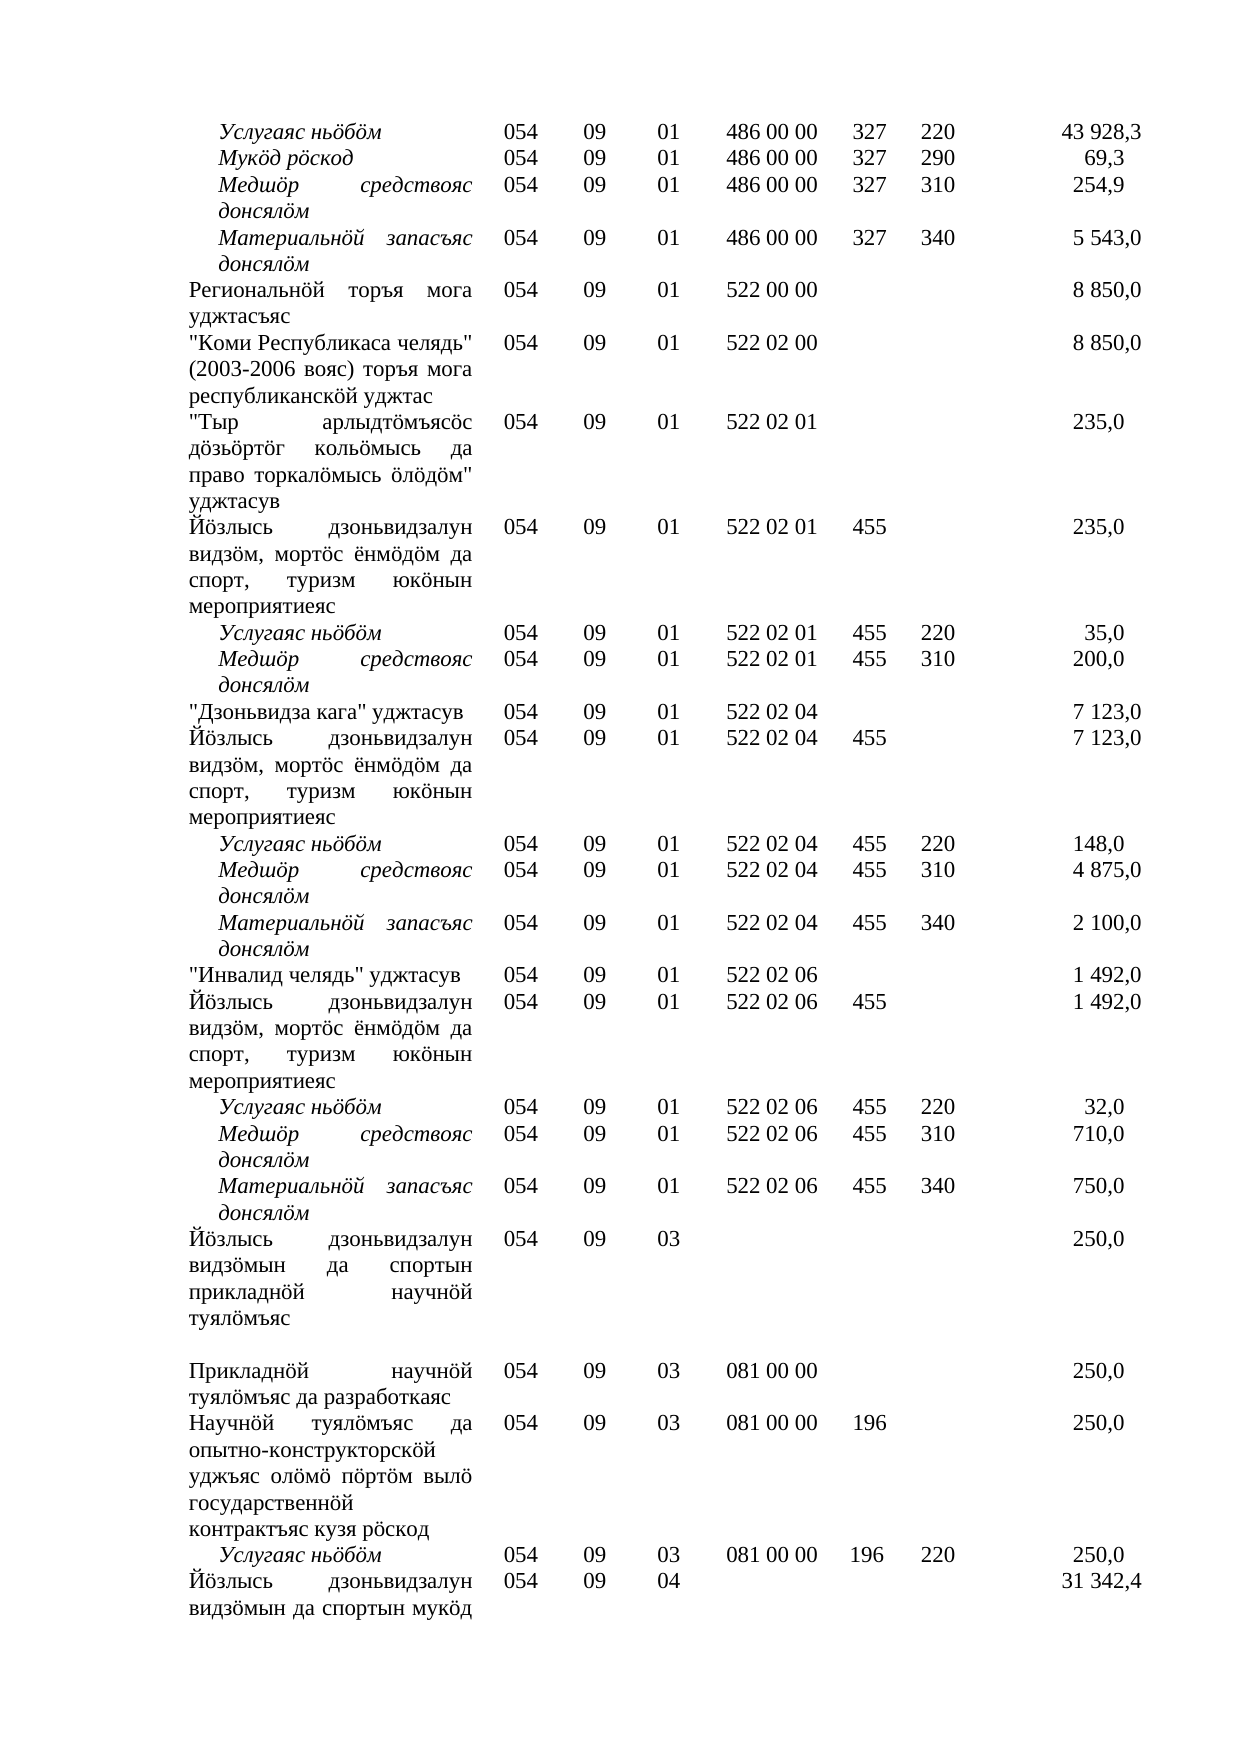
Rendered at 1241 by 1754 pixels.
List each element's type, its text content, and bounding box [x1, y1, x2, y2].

table_cell 455 [838, 724, 901, 830]
table_cell [901, 1568, 974, 1620]
table_cell [705, 1568, 838, 1620]
table_cell 522 02 04 [705, 724, 838, 830]
table_cell Медшöр средствояс донсялöм [177, 1120, 484, 1172]
table_cell 01 [631, 619, 705, 645]
table_cell 054 [484, 1172, 558, 1225]
table_cell [838, 1357, 901, 1409]
table_cell [901, 988, 974, 1093]
table_cell 01 [631, 856, 705, 909]
table_cell "Коми Республикаса челядь" (2003-2006 вояс) торъя мога республиканскöй уджтас [177, 329, 484, 408]
table_cell 522 02 06 [705, 1093, 838, 1119]
table_cell [838, 329, 901, 408]
table_cell 054 [484, 118, 558, 144]
table_cell 09 [558, 171, 631, 223]
table_cell 250,0 [975, 1357, 1153, 1409]
table_cell 054 [484, 145, 558, 171]
table_cell 340 [901, 1172, 974, 1225]
table_cell 054 [484, 961, 558, 988]
table_cell [901, 276, 974, 329]
table_cell 32,0 [975, 1093, 1153, 1119]
table_cell Йöзлысь дзоньвидзалун видзöм, мортöс ёнмöдöм да спорт, туризм юкöнын мероприятиеяс [177, 724, 484, 830]
table_cell 09 [558, 224, 631, 276]
table_cell 054 [484, 909, 558, 961]
table_cell 522 02 06 [705, 1172, 838, 1225]
table_cell 054 [484, 698, 558, 724]
table_cell 522 02 01 [705, 514, 838, 619]
table_cell 054 [484, 224, 558, 276]
table_cell "Инвалид челядь" уджтасув [177, 961, 484, 988]
table_cell 09 [558, 698, 631, 724]
table_cell Медшöр средствояс донсялöм [177, 645, 484, 698]
table_cell 01 [631, 329, 705, 408]
table_cell 03 [631, 1357, 705, 1409]
table_cell 081 00 00 [705, 1410, 838, 1541]
table_cell 09 [558, 1568, 631, 1620]
table_cell 09 [558, 1410, 631, 1541]
table_cell 09 [558, 1357, 631, 1409]
table_cell 054 [484, 408, 558, 513]
table_cell 250,0 [975, 1541, 1153, 1568]
table_cell Услугаяс ньöбöм [177, 1541, 484, 1568]
table_cell 35,0 [975, 619, 1153, 645]
table_cell 054 [484, 1410, 558, 1541]
table_cell 081 00 00 [705, 1357, 838, 1409]
table_cell 340 [901, 224, 974, 276]
table_cell 01 [631, 145, 705, 171]
table_cell [901, 514, 974, 619]
table_cell 200,0 [975, 645, 1153, 698]
table_cell 09 [558, 961, 631, 988]
table_cell Йöзлысь дзоньвидзалун видзöм, мортöс ёнмöдöм да спорт, туризм юкöнын мероприятиеяс [177, 514, 484, 619]
table_cell 054 [484, 171, 558, 223]
table_cell 7 123,0 [975, 724, 1153, 830]
table_cell 054 [484, 619, 558, 645]
table_cell 455 [838, 619, 901, 645]
table_cell 054 [484, 645, 558, 698]
table_cell 7 123,0 [975, 698, 1153, 724]
table_cell 081 00 00 [705, 1541, 838, 1568]
table_cell 01 [631, 171, 705, 223]
table_cell 01 [631, 224, 705, 276]
table_cell 09 [558, 619, 631, 645]
table_cell 09 [558, 1541, 631, 1568]
table_cell 09 [558, 645, 631, 698]
table_cell Йöзлысь дзоньвидзалун видзöмын да спортын прикладнöй научнöй туялöмъяс [177, 1225, 484, 1357]
table_cell 01 [631, 514, 705, 619]
table_cell 486 00 00 [705, 145, 838, 171]
table_cell 522 02 06 [705, 988, 838, 1093]
table_cell 03 [631, 1541, 705, 1568]
table_cell 09 [558, 856, 631, 909]
table_cell 310 [901, 1120, 974, 1172]
table_cell 01 [631, 1172, 705, 1225]
table_cell 522 02 04 [705, 909, 838, 961]
table_cell 09 [558, 118, 631, 144]
table_cell 455 [838, 514, 901, 619]
table_cell 054 [484, 1225, 558, 1357]
table_cell 220 [901, 619, 974, 645]
table_cell [838, 1225, 901, 1357]
table_cell 01 [631, 1093, 705, 1119]
table_cell 455 [838, 830, 901, 856]
table_cell 054 [484, 1568, 558, 1620]
table_cell 310 [901, 856, 974, 909]
table_cell 09 [558, 514, 631, 619]
table_cell 455 [838, 645, 901, 698]
table_cell Услугаяс ньöбöм [177, 1093, 484, 1119]
table_cell 327 [838, 224, 901, 276]
table_cell 43 928,3 [975, 118, 1153, 144]
table_cell 31 342,4 [975, 1568, 1153, 1620]
table_cell 054 [484, 329, 558, 408]
table_cell 455 [838, 856, 901, 909]
table_cell 09 [558, 830, 631, 856]
table_cell 455 [838, 1172, 901, 1225]
table_cell 1 492,0 [975, 988, 1153, 1093]
table_cell Медшöр средствояс донсялöм [177, 856, 484, 909]
table_cell 196 [838, 1410, 901, 1541]
table_cell Мукöд рöскод [177, 145, 484, 171]
table_cell 310 [901, 645, 974, 698]
table_cell 01 [631, 698, 705, 724]
table_cell "Тыр арлыдтöмъясöс дöзьöртöг кольöмысь да право торкалöмысь öлöдöм" уджтасув [177, 408, 484, 513]
table_cell 01 [631, 408, 705, 513]
table_cell 01 [631, 724, 705, 830]
table_cell 09 [558, 1093, 631, 1119]
table_cell [901, 1357, 974, 1409]
table_cell 290 [901, 145, 974, 171]
table_cell 220 [901, 1093, 974, 1119]
table_cell 522 02 01 [705, 619, 838, 645]
table_cell Услугаяс ньöбöм [177, 830, 484, 856]
table_cell 69,3 [975, 145, 1153, 171]
table_cell 03 [631, 1410, 705, 1541]
table_cell 054 [484, 1541, 558, 1568]
table_cell Региональнöй торъя мога уджтасъяс [177, 276, 484, 329]
table_cell 09 [558, 988, 631, 1093]
table_cell 486 00 00 [705, 171, 838, 223]
table_cell 522 02 00 [705, 329, 838, 408]
table_cell 8 850,0 [975, 329, 1153, 408]
table_cell 196 [838, 1541, 901, 1568]
table_cell 220 [901, 118, 974, 144]
table_cell Йöзлысь дзоньвидзалун видзöм, мортöс ёнмöдöм да спорт, туризм юкöнын мероприятиеяс [177, 988, 484, 1093]
table_cell 220 [901, 1541, 974, 1568]
table_cell 327 [838, 118, 901, 144]
table_cell 327 [838, 145, 901, 171]
table_cell 09 [558, 329, 631, 408]
table_cell [901, 698, 974, 724]
table_cell 09 [558, 408, 631, 513]
table_cell 522 02 04 [705, 698, 838, 724]
table_cell [838, 698, 901, 724]
table_cell [901, 329, 974, 408]
table_cell 455 [838, 909, 901, 961]
table_cell 01 [631, 830, 705, 856]
table_cell Услугаяс ньöбöм [177, 118, 484, 144]
table_cell 522 02 04 [705, 856, 838, 909]
table_cell [901, 1410, 974, 1541]
table_cell [838, 276, 901, 329]
table_cell 5 543,0 [975, 224, 1153, 276]
table_cell 054 [484, 830, 558, 856]
table_cell 8 850,0 [975, 276, 1153, 329]
table_cell Материальнöй запасъяс донсялöм [177, 1172, 484, 1225]
table_cell [705, 1225, 838, 1357]
table_cell Йöзлысь дзоньвидзалун видзöмын да спортын мукöд [177, 1568, 484, 1620]
table_cell 01 [631, 988, 705, 1093]
table_cell 054 [484, 514, 558, 619]
table_cell 054 [484, 1120, 558, 1172]
table_cell 522 02 06 [705, 1120, 838, 1172]
table_cell 01 [631, 276, 705, 329]
table_cell 522 02 01 [705, 645, 838, 698]
table_cell [901, 724, 974, 830]
table_cell 054 [484, 276, 558, 329]
table_cell 054 [484, 1357, 558, 1409]
table_cell 522 02 04 [705, 830, 838, 856]
table_cell 710,0 [975, 1120, 1153, 1172]
table_cell [901, 961, 974, 988]
table_cell 310 [901, 171, 974, 223]
table_cell 03 [631, 1225, 705, 1357]
table_cell [838, 408, 901, 513]
table_cell 09 [558, 909, 631, 961]
table_cell 455 [838, 1120, 901, 1172]
table_cell 09 [558, 724, 631, 830]
table_cell 220 [901, 830, 974, 856]
table_cell 4 875,0 [975, 856, 1153, 909]
table_cell 054 [484, 1093, 558, 1119]
table_cell 04 [631, 1568, 705, 1620]
table_cell 09 [558, 1172, 631, 1225]
table_cell 455 [838, 988, 901, 1093]
table_cell "Дзоньвидза кага" уджтасув [177, 698, 484, 724]
table_cell 327 [838, 171, 901, 223]
table_cell 340 [901, 909, 974, 961]
table_cell 522 02 01 [705, 408, 838, 513]
table_cell 09 [558, 1120, 631, 1172]
table_cell 01 [631, 909, 705, 961]
table_cell 486 00 00 [705, 224, 838, 276]
table_cell [901, 408, 974, 513]
table_cell 054 [484, 856, 558, 909]
table_cell 235,0 [975, 514, 1153, 619]
table_cell 250,0 [975, 1410, 1153, 1541]
table_cell 01 [631, 961, 705, 988]
table_cell 235,0 [975, 408, 1153, 513]
table_cell 054 [484, 724, 558, 830]
table_cell 250,0 [975, 1225, 1153, 1357]
table_cell 486 00 00 [705, 118, 838, 144]
table_cell 522 00 00 [705, 276, 838, 329]
table_cell 1 492,0 [975, 961, 1153, 988]
table_cell Прикладнöй научнöй туялöмъяс да разработкаяс [177, 1357, 484, 1409]
table_cell 455 [838, 1093, 901, 1119]
table_cell 148,0 [975, 830, 1153, 856]
table_cell 09 [558, 145, 631, 171]
table_cell 09 [558, 276, 631, 329]
table_cell Медшöр средствояс донсялöм [177, 171, 484, 223]
table_cell 054 [484, 988, 558, 1093]
table_cell [838, 961, 901, 988]
table_cell [901, 1225, 974, 1357]
table_cell Материальнöй запасъяс донсялöм [177, 909, 484, 961]
table_cell 01 [631, 645, 705, 698]
table_cell Научнöй туялöмъяс да опытно-конструкторскöй уджъяс олöмö пöртöм вылö государственнöй контрактъяс кузя рöскод [177, 1410, 484, 1541]
table_cell 254,9 [975, 171, 1153, 223]
table_cell 2 100,0 [975, 909, 1153, 961]
table_cell Материальнöй запасъяс донсялöм [177, 224, 484, 276]
table_cell 750,0 [975, 1172, 1153, 1225]
table_cell 522 02 06 [705, 961, 838, 988]
table_cell 01 [631, 1120, 705, 1172]
table_cell 01 [631, 118, 705, 144]
table_cell 09 [558, 1225, 631, 1357]
table_cell [838, 1568, 901, 1620]
table_cell Услугаяс ньöбöм [177, 619, 484, 645]
